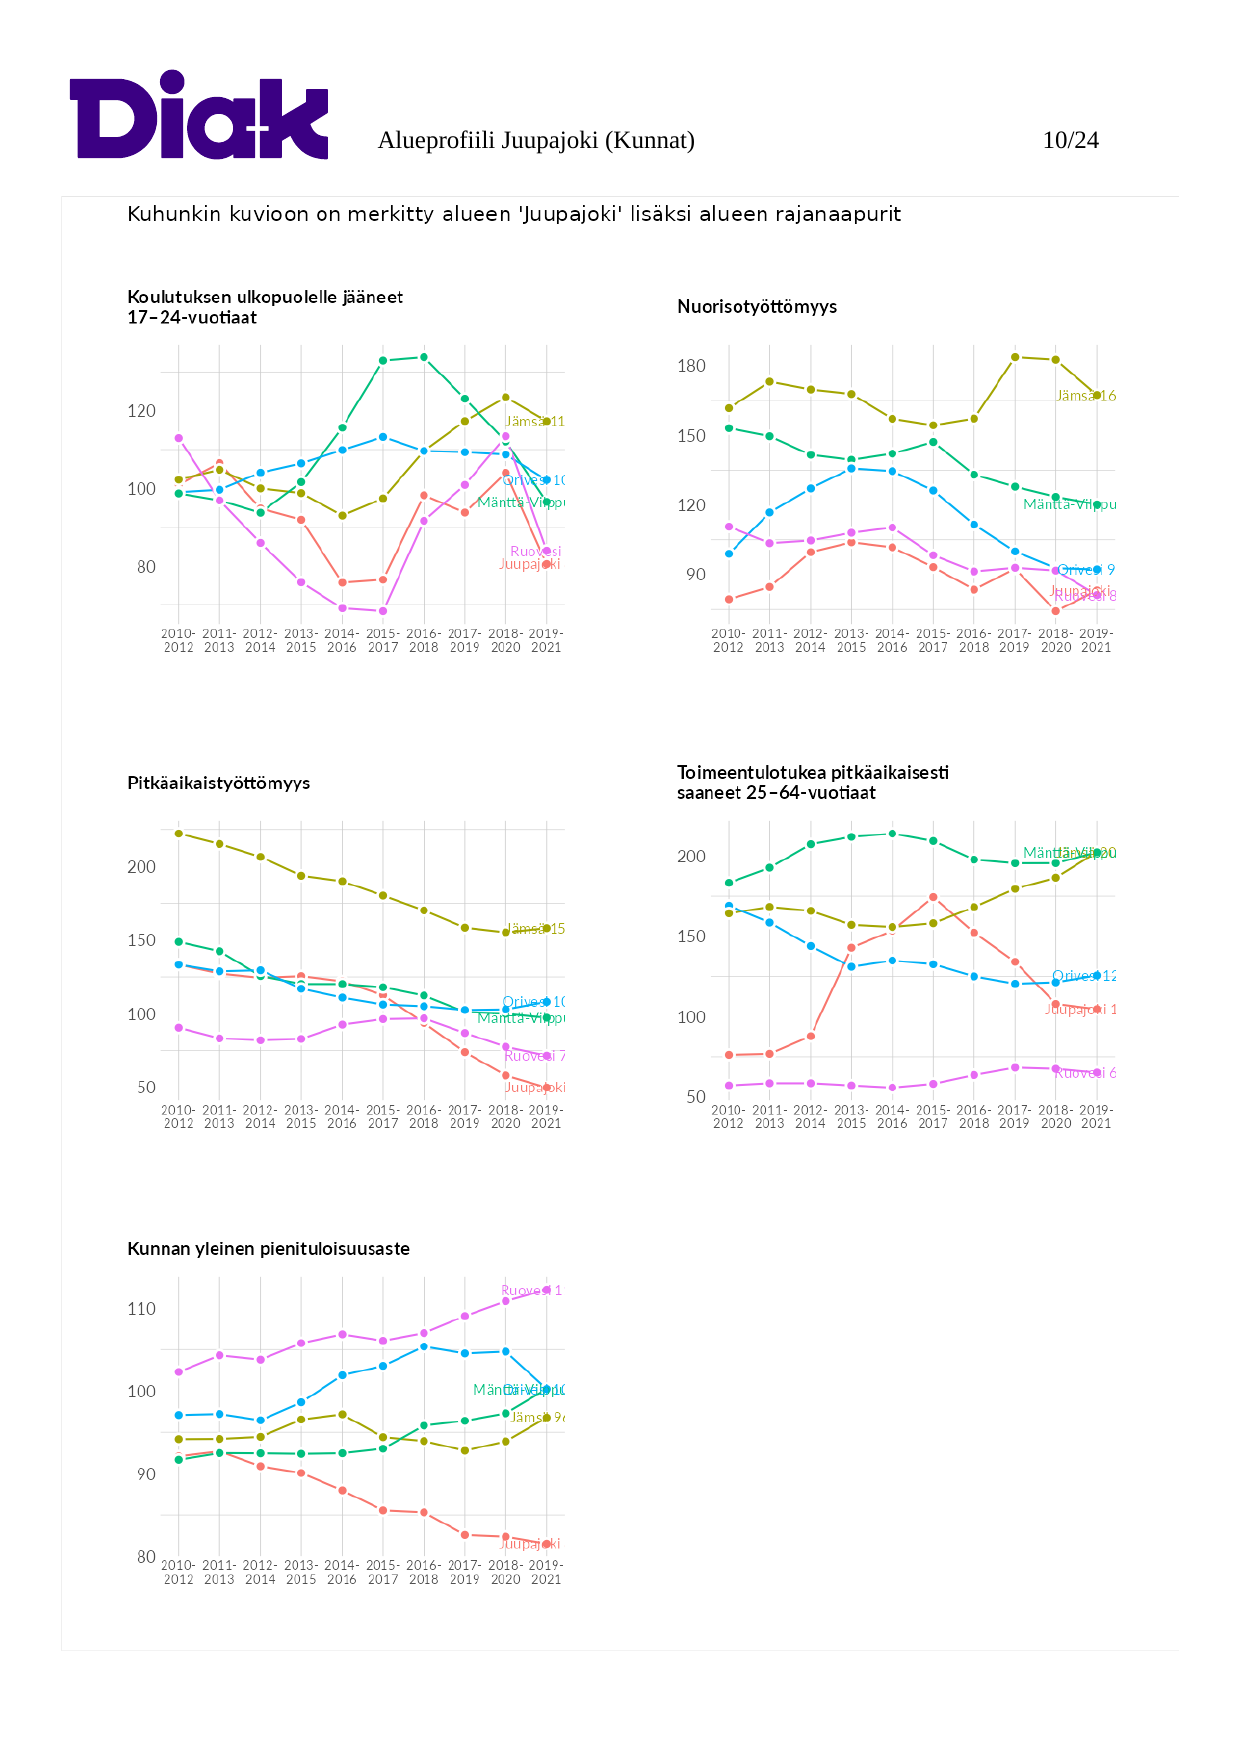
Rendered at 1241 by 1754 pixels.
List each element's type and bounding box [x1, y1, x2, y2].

picture [61, 196, 1179, 1651]
